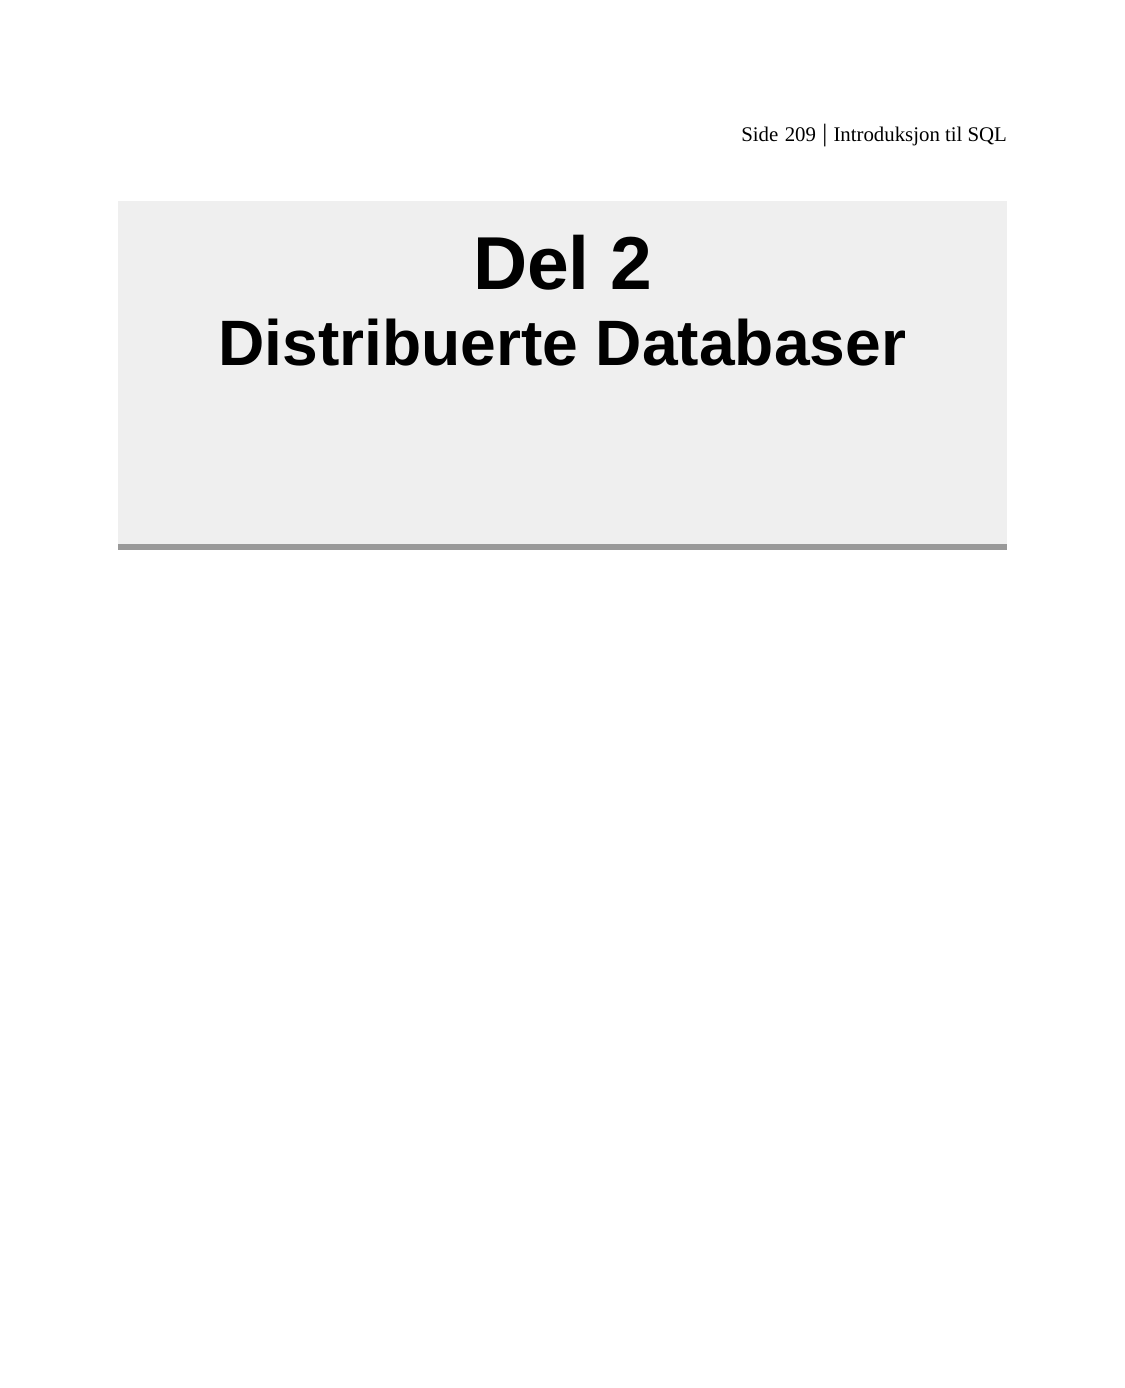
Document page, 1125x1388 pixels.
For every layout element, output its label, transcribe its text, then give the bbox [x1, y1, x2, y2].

subtitle Del 2 Distribuerte Databaser [118, 201, 1007, 544]
